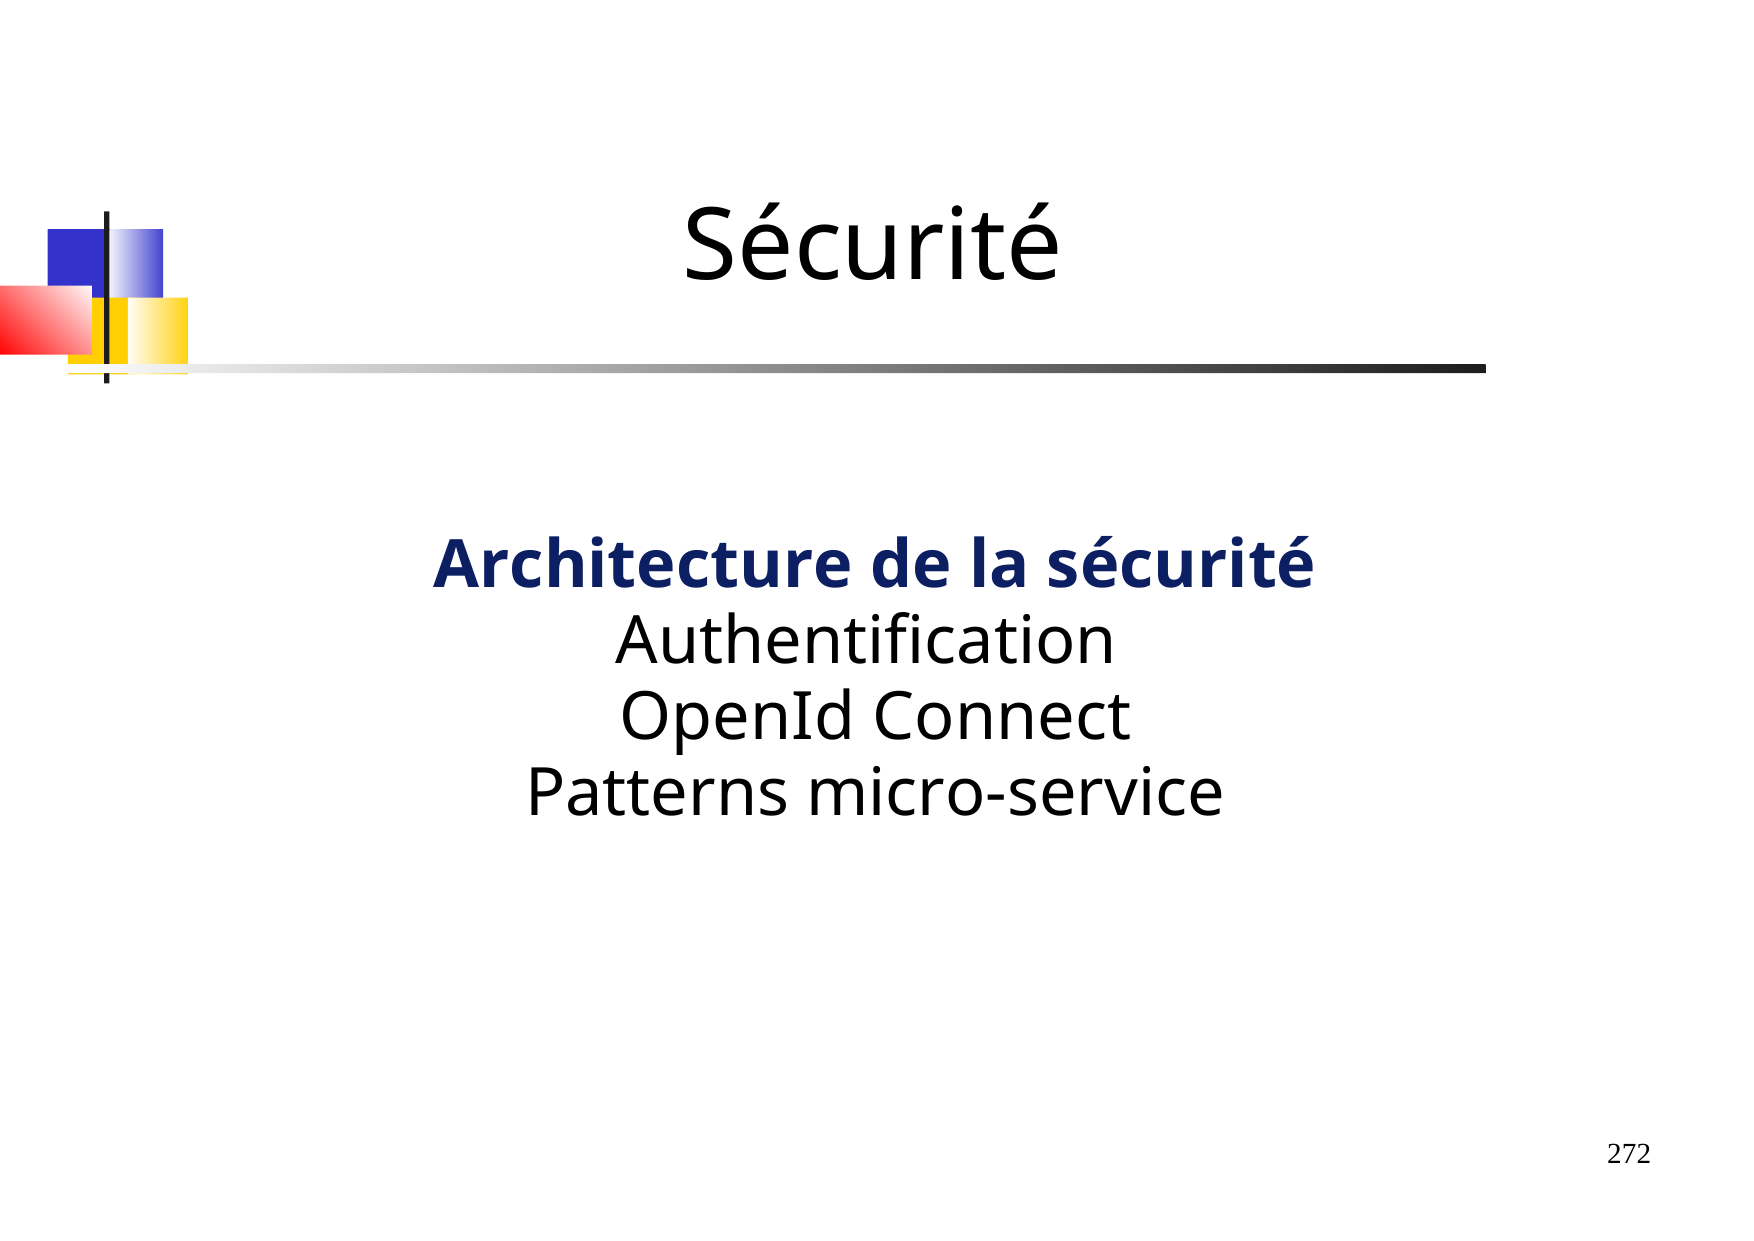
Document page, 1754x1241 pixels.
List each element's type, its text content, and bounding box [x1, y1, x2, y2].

title Sécurité [179, 139, 1567, 351]
subtitle Architecture de la sécurité Authentification OpenId Connect Patterns micro-service [179, 371, 1567, 1091]
